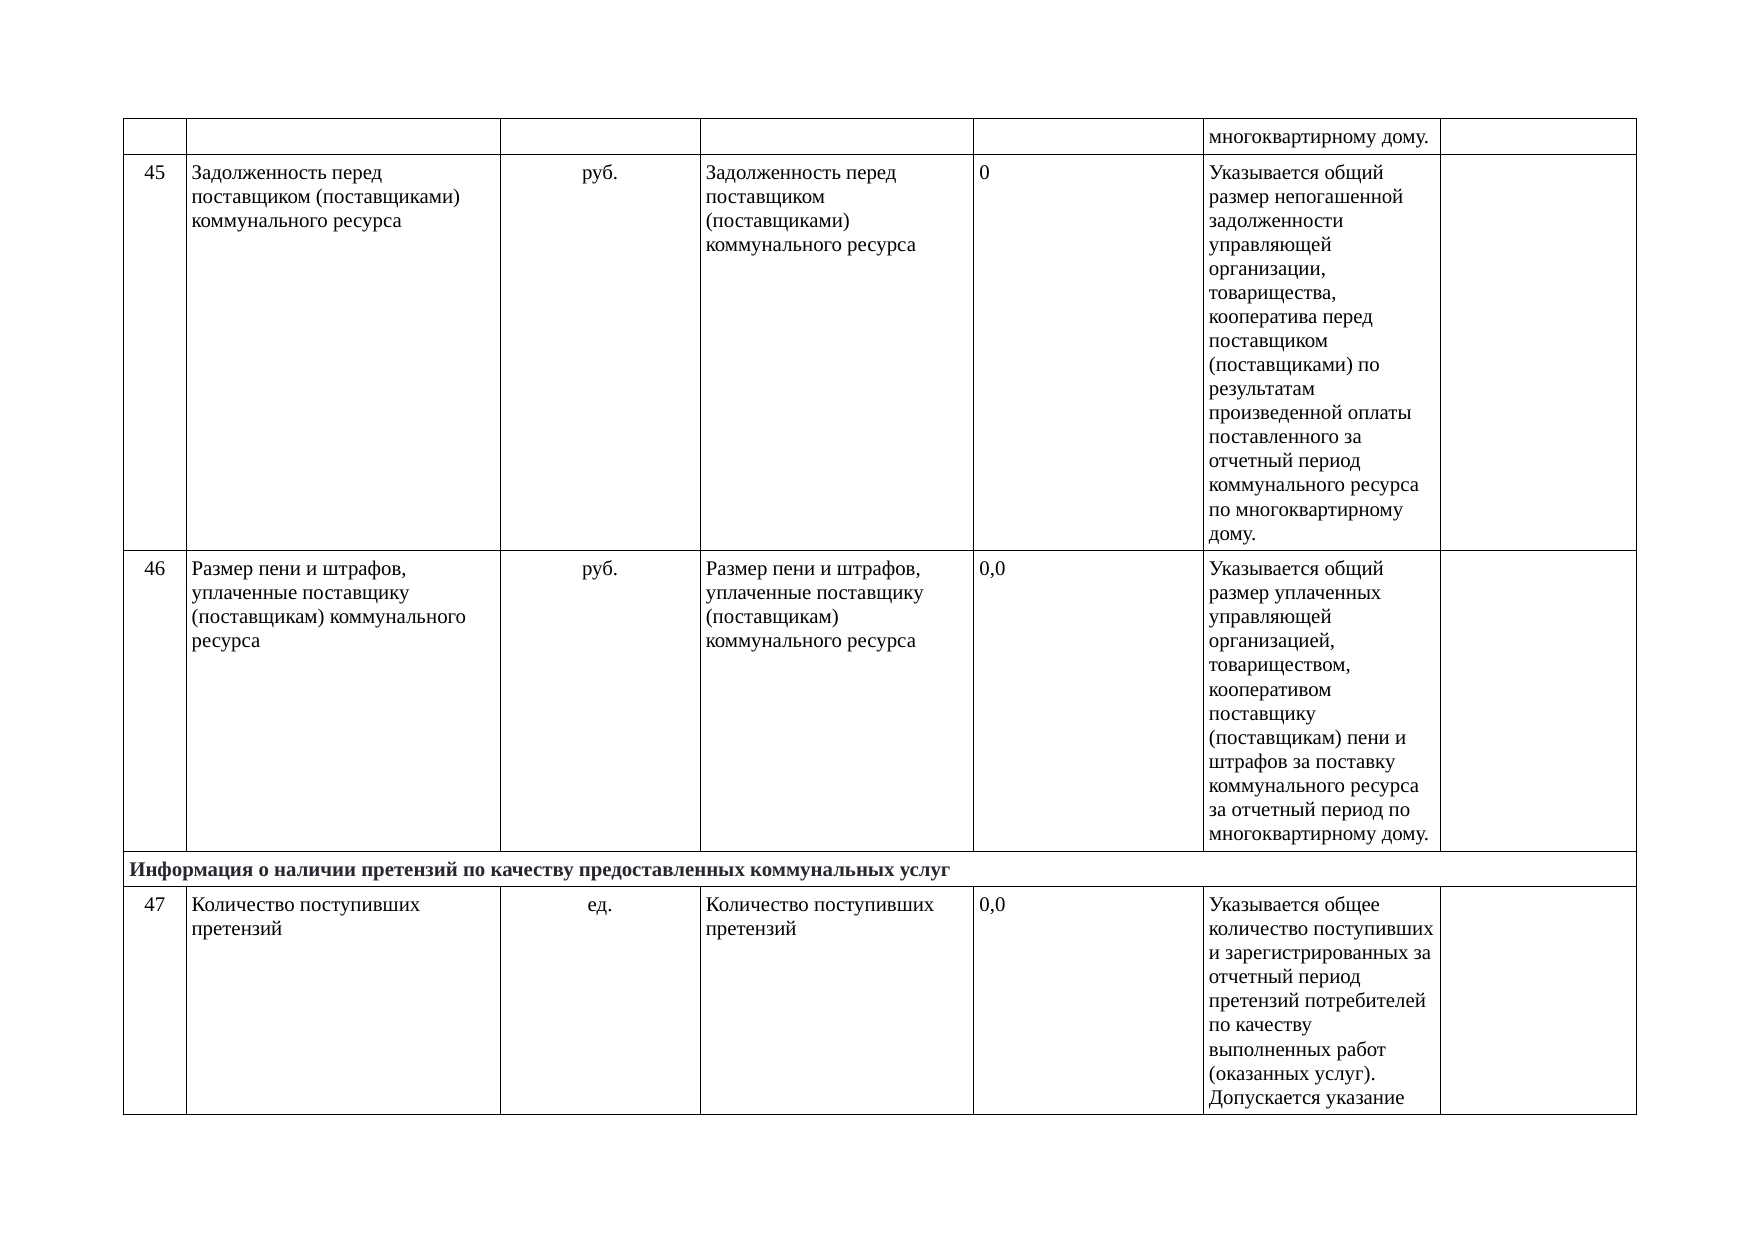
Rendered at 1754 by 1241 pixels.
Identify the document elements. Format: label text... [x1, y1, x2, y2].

table_cell [124, 119, 186, 154]
table_cell [501, 119, 700, 154]
table_cell Задолженность перед поставщиком (поставщиками) коммунального ресурса [701, 155, 973, 550]
table_cell 45 [124, 155, 186, 550]
table_cell Информация о наличии претензий по качеству предоставленных коммунальных услуг [124, 852, 1636, 886]
table_cell 47 [124, 887, 186, 1114]
table_cell ед. [501, 887, 700, 1114]
table_cell Указывается общее количество поступивших и зарегистрированных за отчетный период претензий потребителей по качеству выполненных работ (оказанных услуг). Допускается указание [1204, 887, 1440, 1114]
table_cell Указывается общий размер непогашенной задолженности управляющей организации, товарищества, кооператива перед поставщиком (поставщиками) по результатам произведенной оплаты поставленного за отчетный период коммунального ресурса по многоквартирному дому. [1204, 155, 1440, 550]
table_cell [1441, 119, 1636, 154]
table_cell многоквартирному дому. [1204, 119, 1440, 154]
table_cell 46 [124, 551, 186, 851]
table_cell 0 [974, 155, 1203, 550]
table_cell Указывается общий размер уплаченных управляющей организацией, товариществом, кооперативом поставщику (поставщикам) пени и штрафов за поставку коммунального ресурса за отчетный период по многоквартирному дому. [1204, 551, 1440, 851]
table_cell Размер пени и штрафов, уплаченные поставщику (поставщикам) коммунального ресурса [187, 551, 500, 851]
table_cell Размер пени и штрафов, уплаченные поставщику (поставщикам) коммунального ресурса [701, 551, 973, 851]
table_cell Количество поступивших претензий [187, 887, 500, 1114]
table_cell Количество поступивших претензий [701, 887, 973, 1114]
table_cell [1441, 155, 1636, 550]
table_cell Задолженность перед поставщиком (поставщиками) коммунального ресурса [187, 155, 500, 550]
table_cell [1441, 551, 1636, 851]
table_cell [1441, 887, 1636, 1114]
table_cell [974, 119, 1203, 154]
table_cell [187, 119, 500, 154]
table_cell руб. [501, 551, 700, 851]
table_cell руб. [501, 155, 700, 550]
table_cell 0,0 [974, 887, 1203, 1114]
table_cell [701, 119, 973, 154]
table_cell 0,0 [974, 551, 1203, 851]
